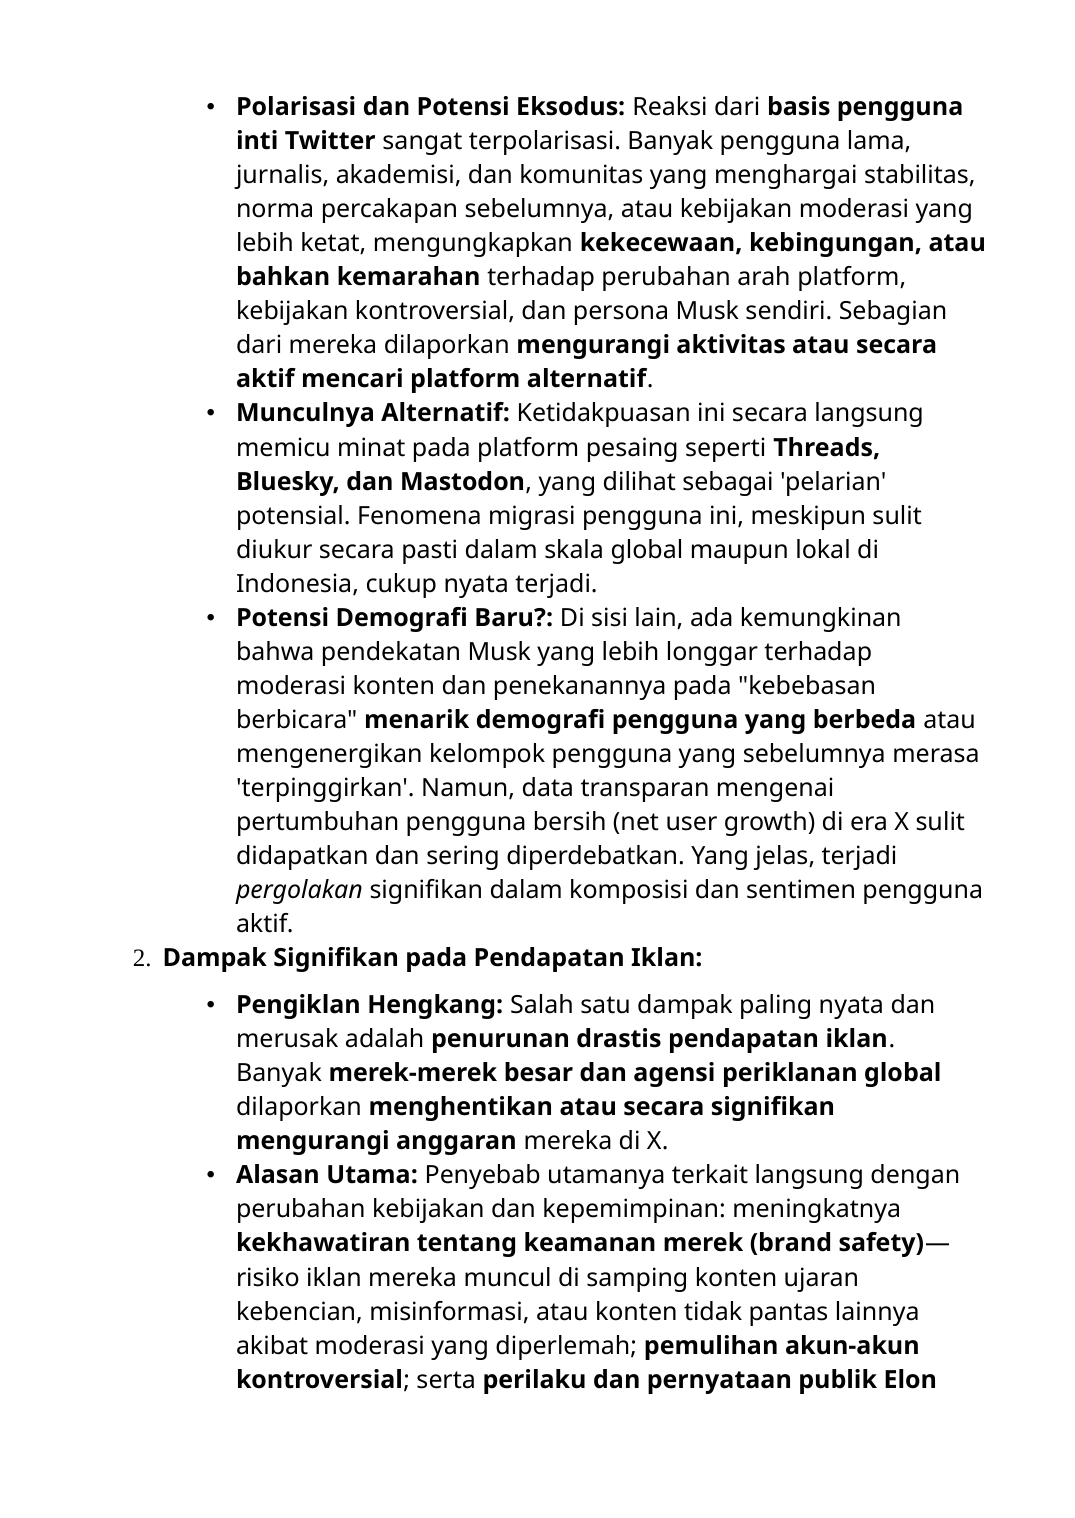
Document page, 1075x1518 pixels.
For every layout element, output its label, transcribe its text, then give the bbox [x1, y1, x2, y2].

list Pengiklan Hengkang: Salah satu dampak paling nyata dan merusak adalah penurunan drastis pendapatan iklan. Banyak merek-merek besar dan agensi periklanan global dilaporkan menghentikan atau secara signifikan mengurangi anggaran mereka di X. [206, 987, 986, 1157]
list Polarisasi dan Potensi Eksodus: Reaksi dari basis pengguna inti Twitter sangat terpolarisasi. Banyak pengguna lama, jurnalis, akademisi, dan komunitas yang menghargai stabilitas, norma percakapan sebelumnya, atau kebijakan moderasi yang lebih ketat, mengungkapkan kekecewaan, kebingungan, atau bahkan kemarahan terhadap perubahan arah platform, kebijakan kontroversial, dan persona Musk sendiri. Sebagian dari mereka dilaporkan mengurangi aktivitas atau secara aktif mencari platform alternatif. [206, 88, 986, 395]
list Munculnya Alternatif: Ketidakpuasan ini secara langsung memicu minat pada platform pesaing seperti Threads, Bluesky, dan Mastodon, yang dilihat sebagai 'pelarian' potensial. Fenomena migrasi pengguna ini, meskipun sulit diukur secara pasti dalam skala global maupun lokal di Indonesia, cukup nyata terjadi. [206, 395, 986, 599]
list Dampak Signifikan pada Pendapatan Iklan: [133, 940, 986, 974]
list Potensi Demografi Baru?: Di sisi lain, ada kemungkinan bahwa pendekatan Musk yang lebih longgar terhadap moderasi konten dan penekanannya pada "kebebasan berbicara" menarik demografi pengguna yang berbeda atau mengenergikan kelompok pengguna yang sebelumnya merasa 'terpinggirkan'. Namun, data transparan mengenai pertumbuhan pengguna bersih (net user growth) di era X sulit didapatkan dan sering diperdebatkan. Yang jelas, terjadi pergolakan signifikan dalam komposisi dan sentimen pengguna aktif. [206, 599, 986, 940]
list Alasan Utama: Penyebab utamanya terkait langsung dengan perubahan kebijakan dan kepemimpinan: meningkatnya kekhawatiran tentang keamanan merek (brand safety)—risiko iklan mereka muncul di samping konten ujaran kebencian, misinformasi, atau konten tidak pantas lainnya akibat moderasi yang diperlemah; pemulihan akun-akun kontroversial; serta perilaku dan pernyataan publik Elon [206, 1157, 986, 1395]
